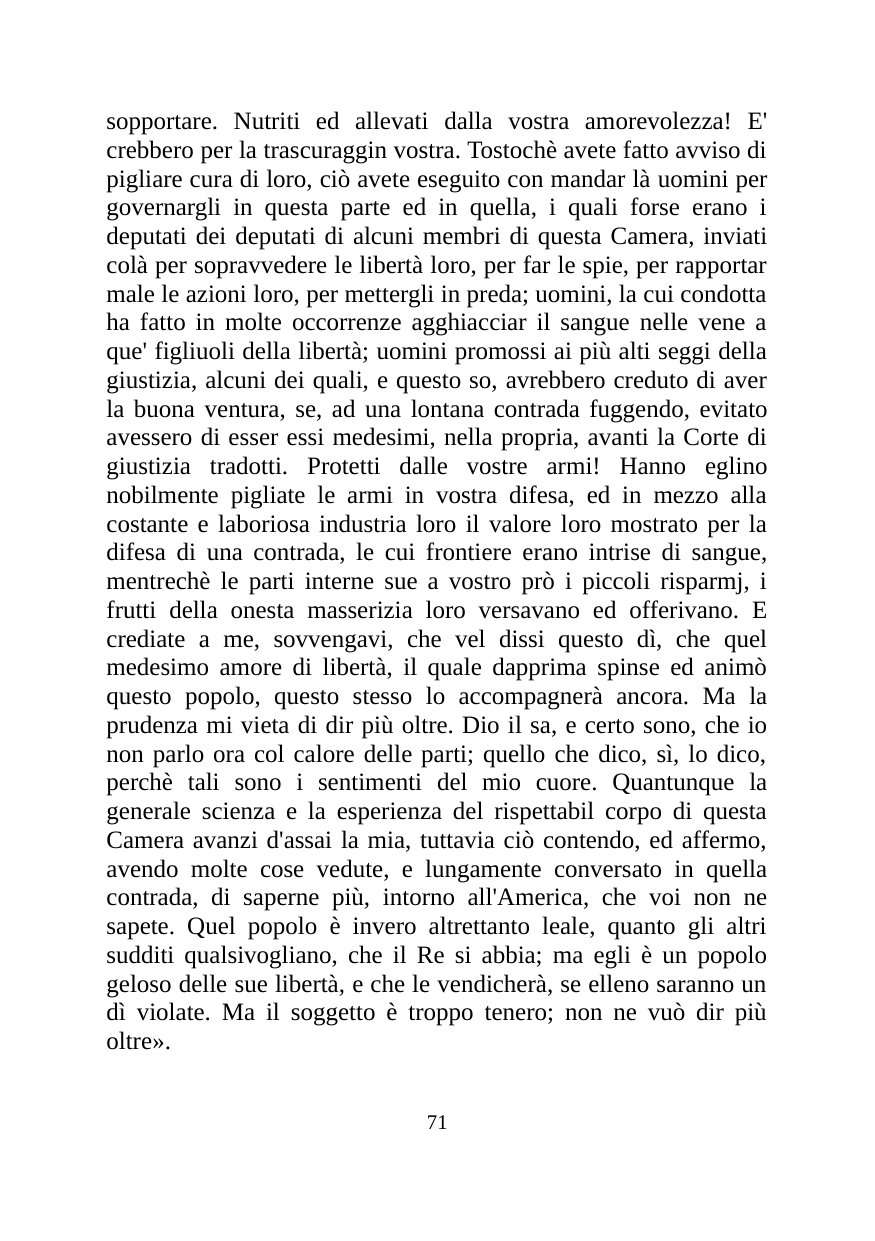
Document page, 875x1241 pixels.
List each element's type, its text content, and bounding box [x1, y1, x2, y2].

text sopportare. Nutriti ed allevati dalla vostra amorevolezza! E' crebbero per la trascuraggin vostra. Tostochè avete fatto avviso di pigliare cura di loro, ciò avete eseguito con mandar là uomini per governargli in questa parte ed in quella, i quali forse erano i deputati dei deputati di alcuni membri di questa Camera, inviati colà per sopravvedere le libertà loro, per far le spie, per rapportar male le azioni loro, per mettergli in preda; uomini, la cui condotta ha fatto in molte occorrenze agghiacciar il sangue nelle vene a que' figliuoli della libertà; uomini promossi ai più alti seggi della giustizia, alcuni dei quali, e questo so, avrebbero creduto di aver la buona ventura, se, ad una lontana contrada fuggendo, evitato avessero di esser essi medesimi, nella propria, avanti la Corte di giustizia tradotti. Protetti dalle vostre armi! Hanno eglino nobilmente pigliate le armi in vostra difesa, ed in mezzo alla costante e laboriosa industria loro il valore loro mostrato per la difesa di una contrada, le cui frontiere erano intrise di sangue, mentrechè le parti interne sue a vostro prò i piccoli risparmj, i frutti della onesta masserizia loro versavano ed offerivano. E crediate a me, sovvengavi, che vel dissi questo dì, che quel medesimo amore di libertà, il quale dapprima spinse ed animò questo popolo, questo stesso lo accompagnerà ancora. Ma la prudenza mi vieta di dir più oltre. Dio il sa, e certo sono, che io non parlo ora col calore delle parti; quello che dico, sì, lo dico, perchè tali sono i sentimenti del mio cuore. Quantunque la generale scienza e la esperienza del rispettabil corpo di questa Camera avanzi d'assai la mia, tuttavia ciò contendo, ed affermo, avendo molte cose vedute, e lungamente conversato in quella contrada, di saperne più, intorno all'America, che voi non ne sapete. Quel popolo è invero altrettanto leale, quanto gli altri sudditi qualsivogliano, che il Re si abbia; ma egli è un popolo geloso delle sue libertà, e che le vendicherà, se elleno saranno un dì violate. Ma il soggetto è troppo tenero; non ne vuò dir più oltre». [106, 106, 768, 1055]
